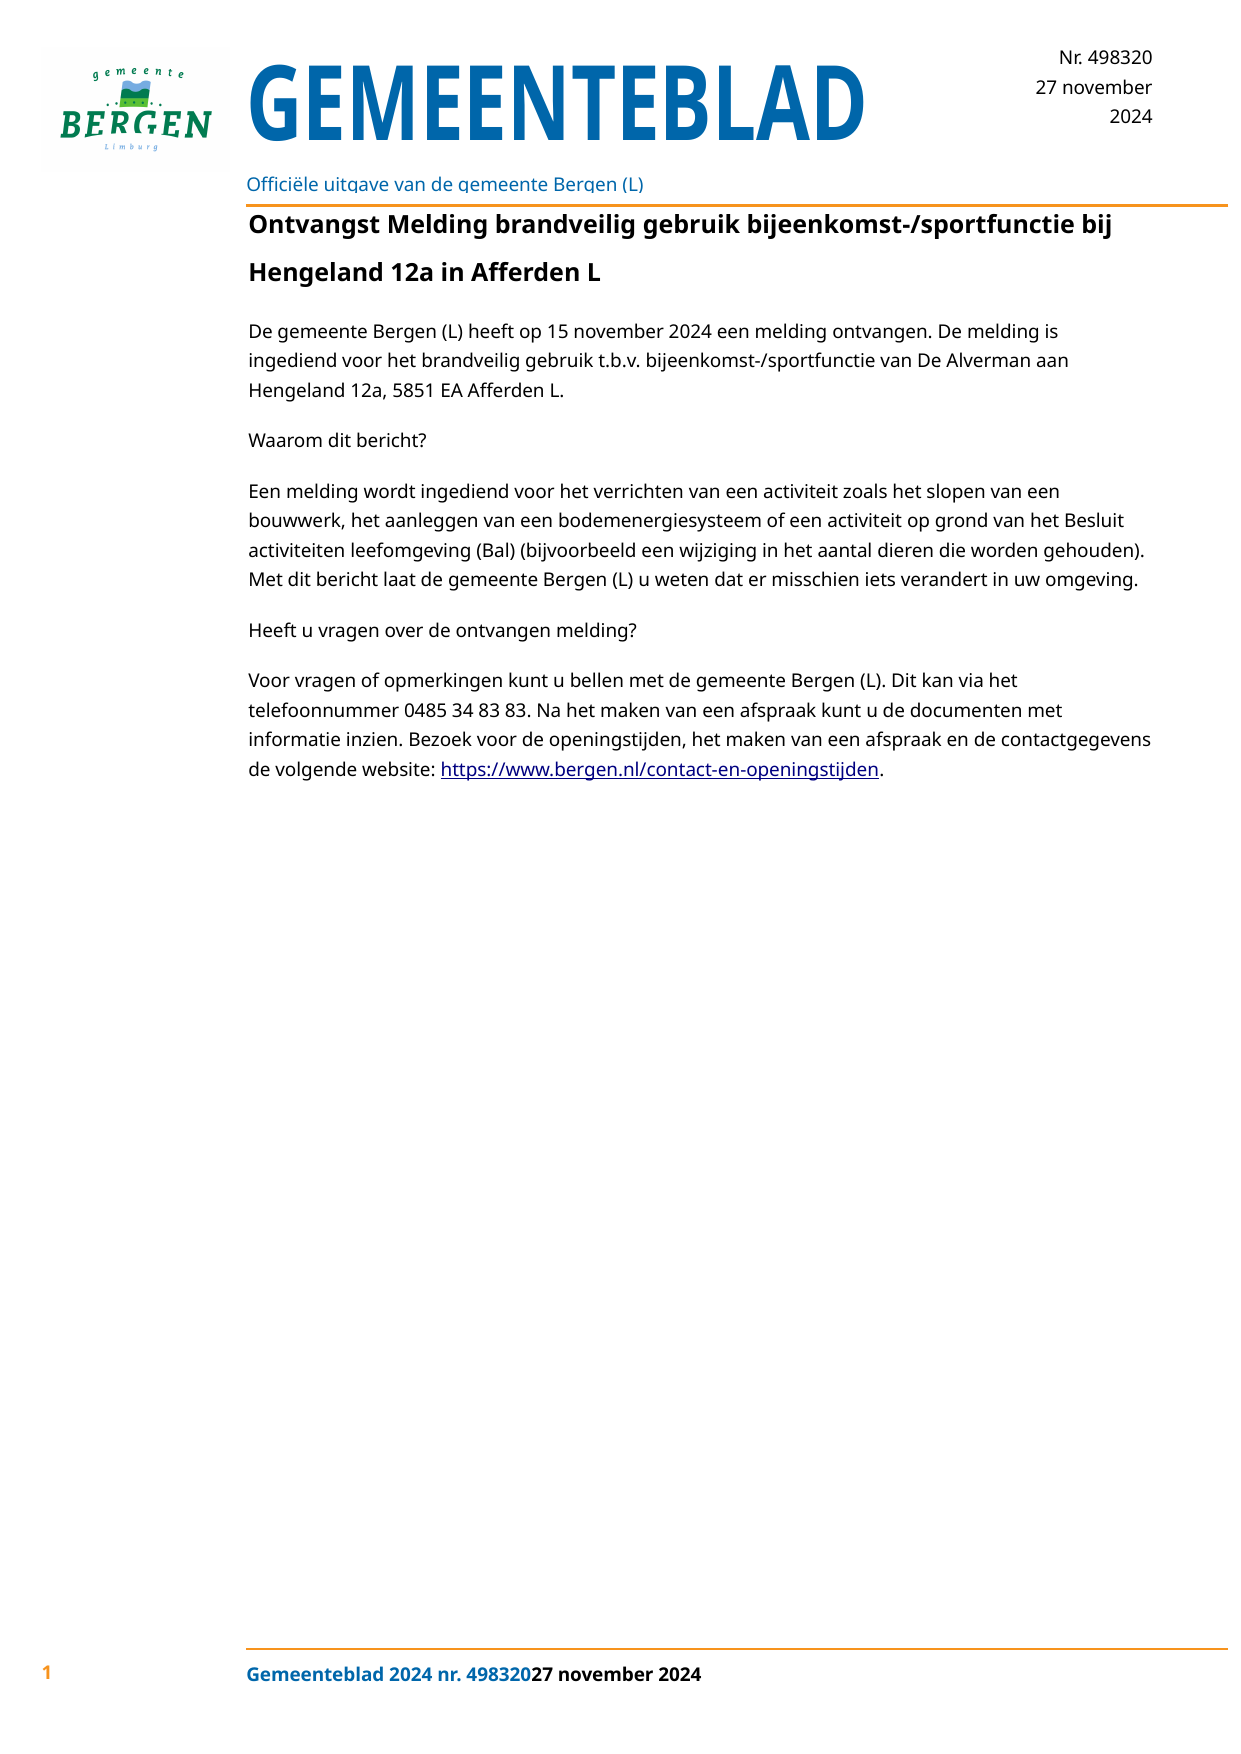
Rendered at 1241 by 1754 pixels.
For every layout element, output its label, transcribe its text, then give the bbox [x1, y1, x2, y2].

text Heeft u vragen over de ontvangen melding? [248, 617, 1152, 643]
text De gemeente Bergen (L) heeft op 15 november 2024 een melding ontvangen. De melding is ingediend voor het brandveilig gebruik t.b.v. bijeenkomst-/sportfunctie van De Alverman aan Hengeland 12a, 5851 EA Afferden L. [248, 318, 1152, 403]
text Voor vragen of opmerkingen kunt u bellen met de gemeente Bergen (L). Dit kan via het telefoonnummer 0485 34 83 83. Na het maken van een afspraak kunt u de documenten met informatie inzien. Bezoek voor de openingstijden, het maken van een afspraak en de contactgegevens de volgende website: https://www.bergen.nl/contact-en-openingstijden. [248, 667, 1152, 782]
picture [41, 47, 231, 172]
text Een melding wordt ingediend voor het verrichten van een activiteit zoals het slopen van een bouwwerk, het aanleggen van een bodemenergiesysteem of een activiteit op grond van het Besluit activiteiten leefomgeving (Bal) (bijvoorbeeld een wijziging in het aantal dieren die worden gehouden). Met dit bericht laat de gemeente Bergen (L) u weten dat er misschien iets verandert in uw omgeving. [248, 478, 1152, 592]
text Ontvangst Melding brandveilig gebruik bijeenkomst-/sportfunctie bij Hengeland 12a in Afferden L [248, 207, 1152, 288]
text Waarom dit bericht? [248, 427, 1152, 453]
